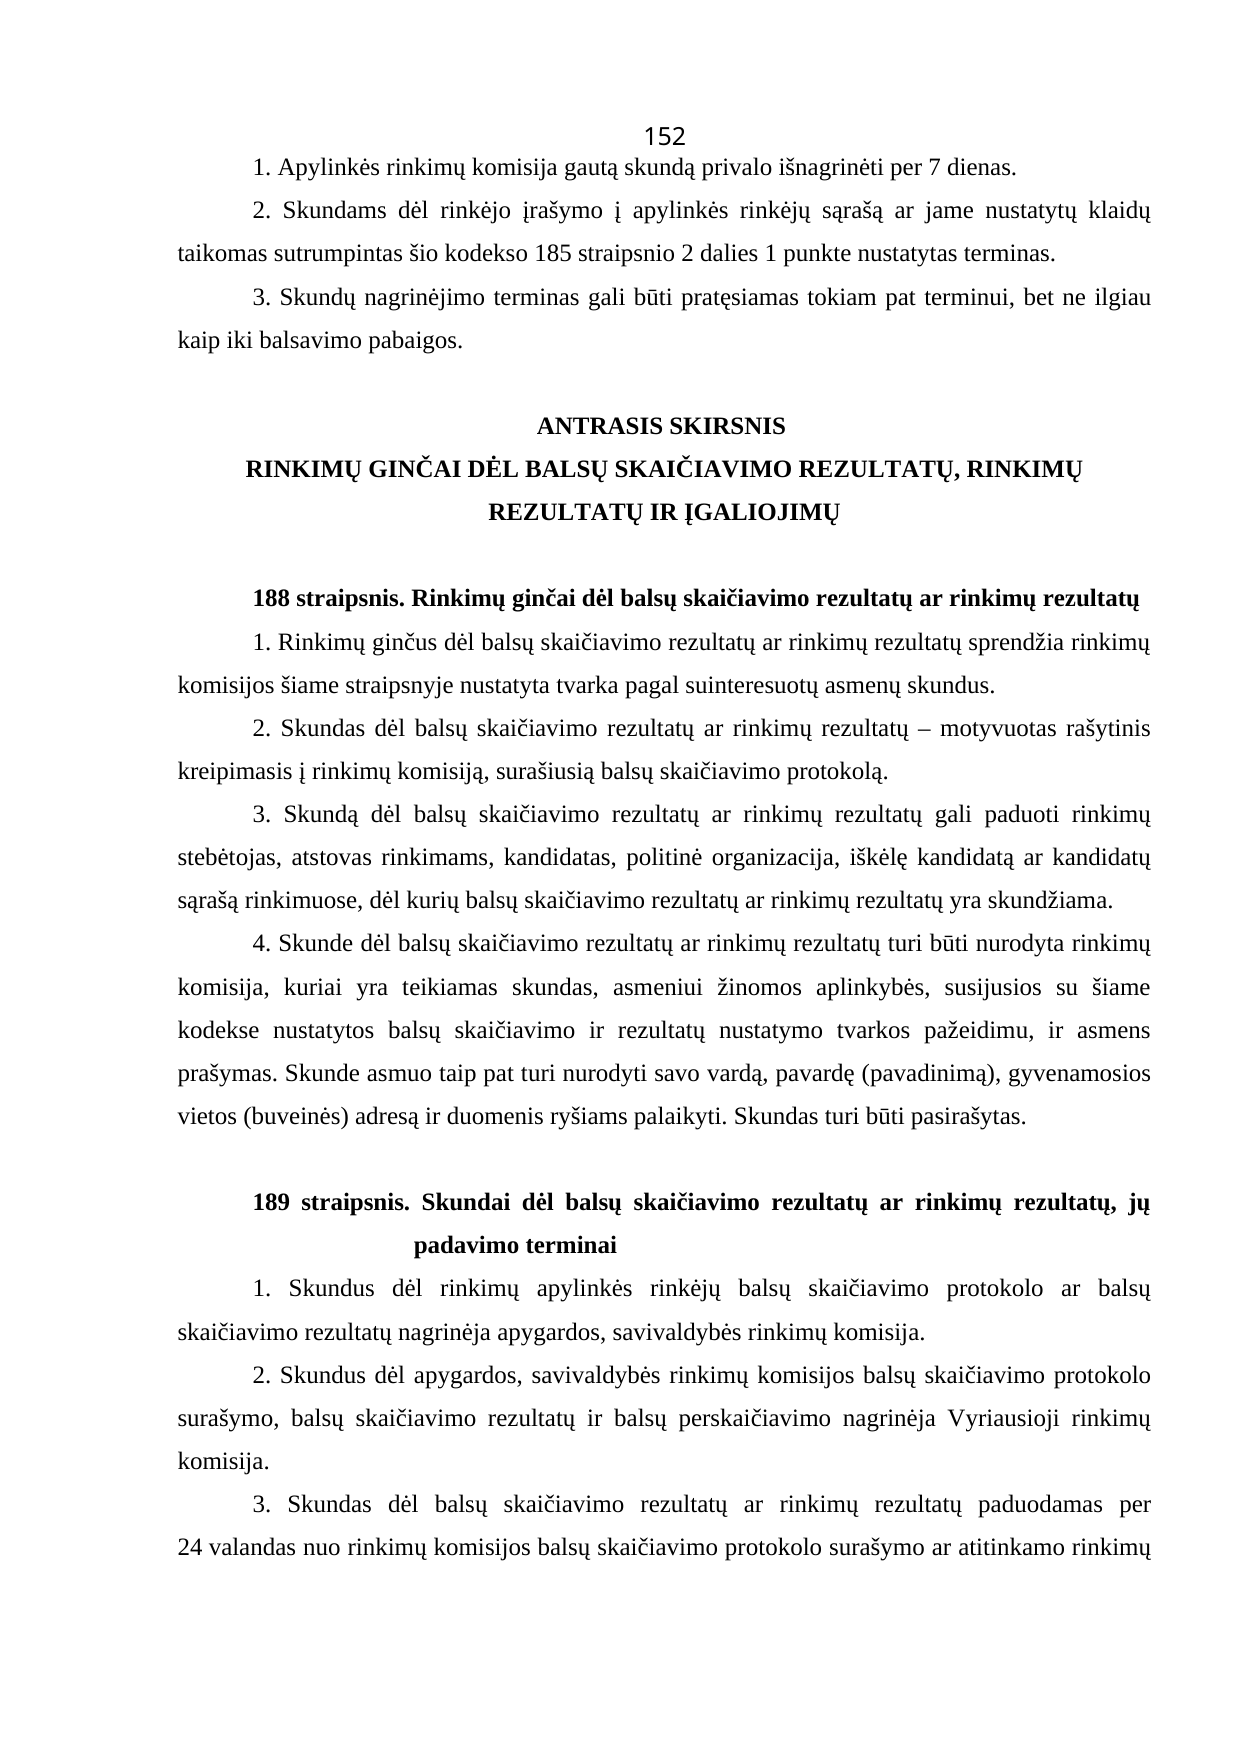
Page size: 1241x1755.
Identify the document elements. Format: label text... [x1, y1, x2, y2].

text 3. Skundą dėl balsų skaičiavimo rezultatų ar rinkimų rezultatų gali paduoti rinkimų stebėtojas, atstovas rinkimams, kandidatas, politinė organizacija, iškėlę kandidatą ar kandidatų sąrašą rinkimuose, dėl kurių balsų skaičiavimo rezultatų ar rinkimų rezultatų yra skundžiama. [177, 799, 1152, 914]
text ANTRASIS SKIRSNIS [177, 411, 1152, 440]
text RINKIMŲ GINČAI DĖL BALSŲ SKAIČIAVIMO REZULTATŲ, RINKIMŲ REZULTATŲ IR ĮGALIOJIMŲ [177, 454, 1152, 526]
text 1. Rinkimų ginčus dėl balsų skaičiavimo rezultatų ar rinkimų rezultatų sprendžia rinkimų komisijos šiame straipsnyje nustatyta tvarka pagal suinteresuotų asmenų skundus. [177, 627, 1152, 698]
text 4. Skunde dėl balsų skaičiavimo rezultatų ar rinkimų rezultatų turi būti nurodyta rinkimų komisija, kuriai yra teikiamas skundas, asmeniui žinomos aplinkybės, susijusios su šiame kodekse nustatytos balsų skaičiavimo ir rezultatų nustatymo tvarkos pažeidimu, ir asmens prašymas. Skunde asmuo taip pat turi nurodyti savo vardą, pavardę (pavadinimą), gyvenamosios vietos (buveinės) adresą ir duomenis ryšiams palaikyti. Skundas turi būti pasirašytas. [177, 928, 1152, 1130]
text 3. Skundų nagrinėjimo terminas gali būti pratęsiamas tokiam pat terminui, bet ne ilgiau kaip iki balsavimo pabaigos. [177, 282, 1152, 353]
text 189 straipsnis. Skundai dėl balsų skaičiavimo rezultatų ar rinkimų rezultatų, jų padavimo terminai [252, 1187, 1152, 1259]
text 3. Skundas dėl balsų skaičiavimo rezultatų ar rinkimų rezultatų paduodamas per 24 valandas nuo rinkimų komisijos balsų skaičiavimo protokolo surašymo ar atitinkamo rinkimų [177, 1489, 1152, 1561]
text 2. Skundus dėl apygardos, savivaldybės rinkimų komisijos balsų skaičiavimo protokolo surašymo, balsų skaičiavimo rezultatų ir balsų perskaičiavimo nagrinėja Vyriausioji rinkimų komisija. [177, 1360, 1152, 1475]
text 2. Skundams dėl rinkėjo įrašymo į apylinkės rinkėjų sąrašą ar jame nustatytų klaidų taikomas sutrumpintas šio kodekso 185 straipsnio 2 dalies 1 punkte nustatytas terminas. [177, 195, 1152, 267]
text 188 straipsnis. Rinkimų ginčai dėl balsų skaičiavimo rezultatų ar rinkimų rezultatų [177, 583, 1152, 612]
text 1. Skundus dėl rinkimų apylinkės rinkėjų balsų skaičiavimo protokolo ar balsų skaičiavimo rezultatų nagrinėja apygardos, savivaldybės rinkimų komisija. [177, 1273, 1152, 1345]
text 1. Apylinkės rinkimų komisija gautą skundą privalo išnagrinėti per 7 dienas. [177, 152, 1152, 181]
text 2. Skundas dėl balsų skaičiavimo rezultatų ar rinkimų rezultatų – motyvuotas rašytinis kreipimasis į rinkimų komisiją, surašiusią balsų skaičiavimo protokolą. [177, 713, 1152, 785]
